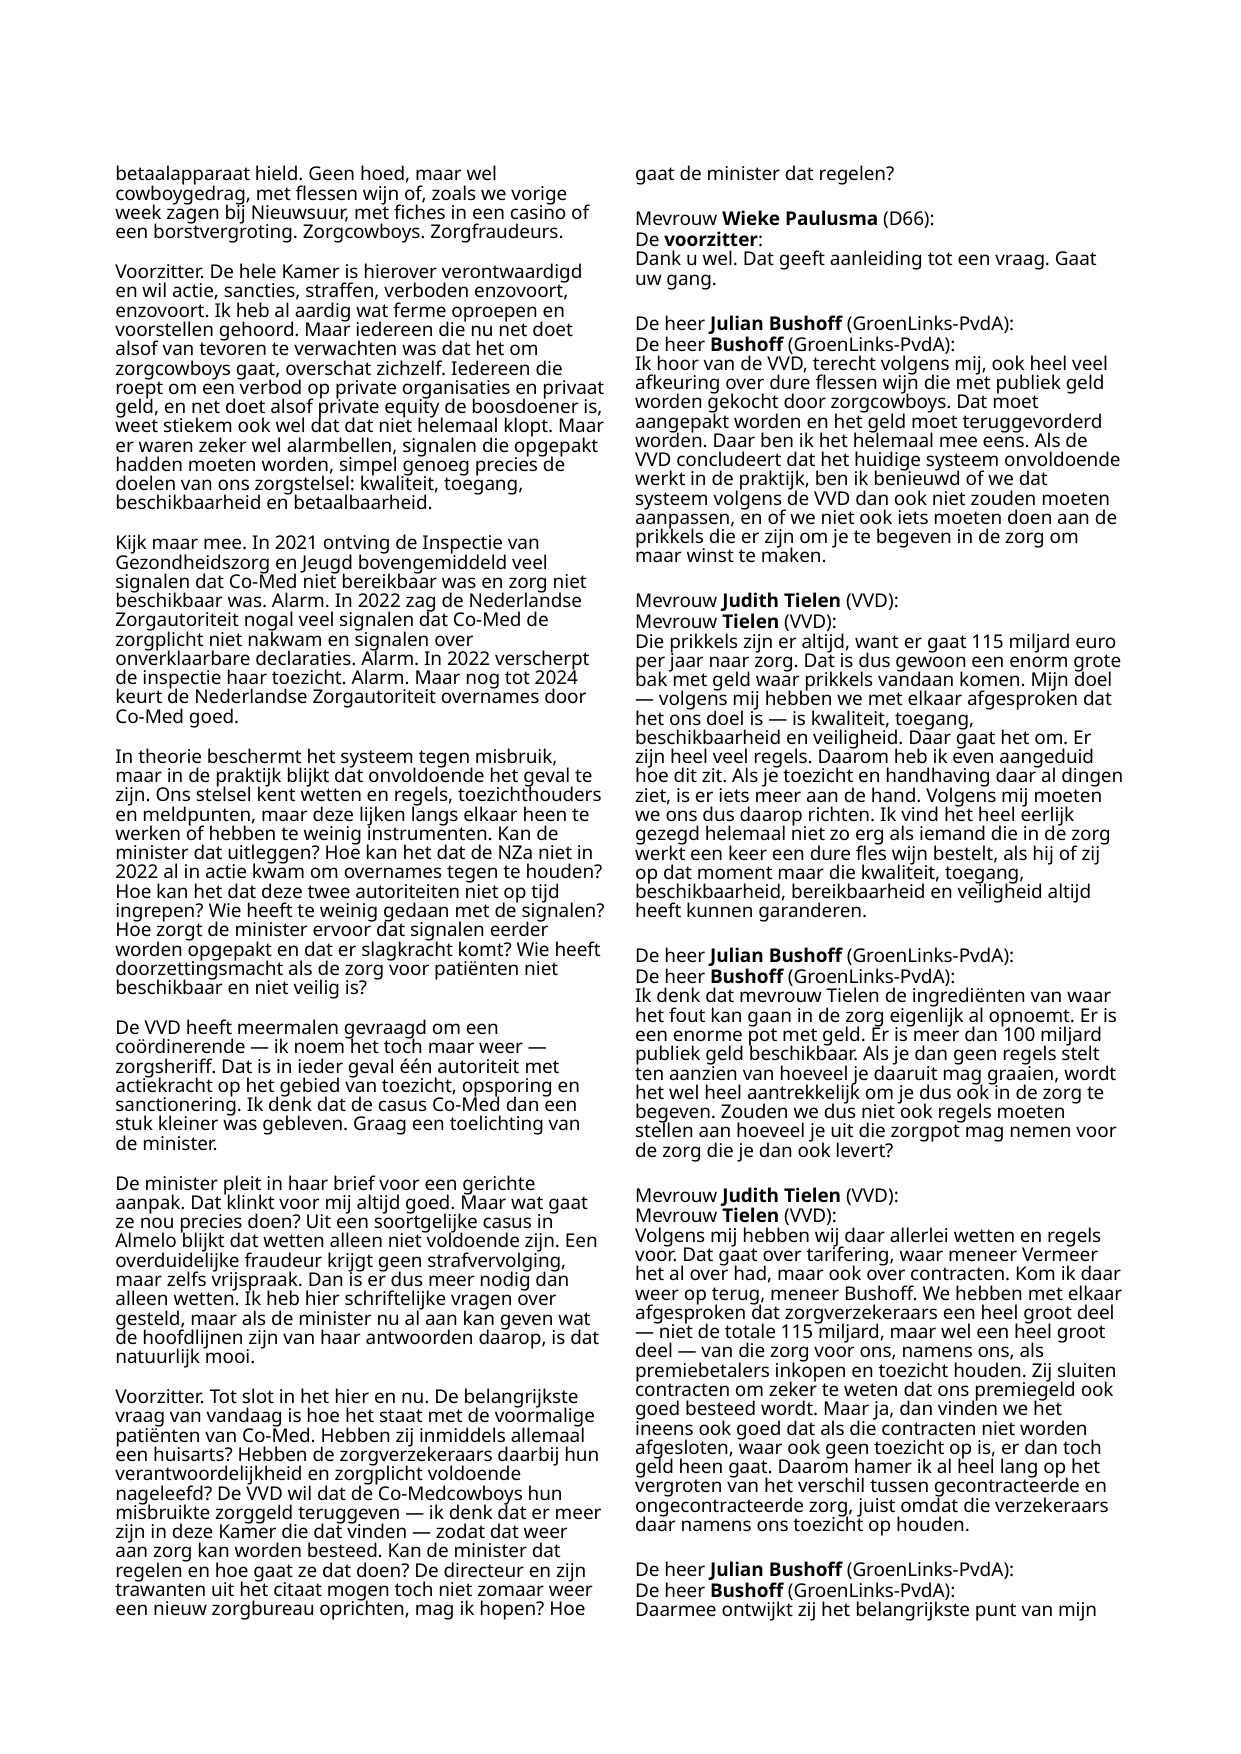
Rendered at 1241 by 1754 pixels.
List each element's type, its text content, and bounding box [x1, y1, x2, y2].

text Voorzitter. De hele Kamer is hierover verontwaardigd en wil actie, sancties, straffen, verboden enzovoort, enzovoort. Ik heb al aardig wat ferme oproepen en voorstellen gehoord. Maar iedereen die nu net doet alsof van tevoren te verwachten was dat het om zorgcowboys gaat, overschat zichzelf. Iedereen die roept om een verbod op private organisaties en privaat geld, en net doet alsof private equity de boosdoener is, weet stiekem ook wel dat dat niet helemaal klopt. Maar er waren zeker wel alarmbellen, signalen die opgepakt hadden moeten worden, simpel genoeg precies de doelen van ons zorgstelsel: kwaliteit, toegang, beschikbaarheid en betaalbaarheid. [115, 263, 605, 514]
text Mevrouw Tielen (VVD): [635, 1207, 1125, 1227]
text De heer Julian Bushoff (GroenLinks-PvdA): [635, 310, 1125, 336]
text De heer Julian Bushoff (GroenLinks-PvdA): [635, 942, 1125, 968]
text Mevrouw Tielen (VVD): [635, 613, 1125, 633]
text Mevrouw Judith Tielen (VVD): [635, 1182, 1125, 1207]
text De VVD heeft meermalen gevraagd om een coördinerende — ik noem het toch maar weer — zorgsheriff. Dat is in ieder geval één autoriteit met actiekracht op het gebied van toezicht, opsporing en sanctionering. Ik denk dat de casus Co-Med dan een stuk kleiner was gebleven. Graag een toelichting van de minister. [115, 1019, 605, 1154]
text Mevrouw Wieke Paulusma (D66): [635, 205, 1125, 231]
text Mevrouw Judith Tielen (VVD): [635, 588, 1125, 613]
text Die prikkels zijn er altijd, want er gaat 115 miljard euro per jaar naar zorg. Dat is dus gewoon een enorm grote bak met geld waar prikkels vandaan komen. Mijn doel — volgens mij hebben we met elkaar afgesproken dat het ons doel is — is kwaliteit, toegang, beschikbaarheid en veiligheid. Daar gaat het om. Er zijn heel veel regels. Daarom heb ik even aangeduid hoe dit zit. Als je toezicht en handhaving daar al dingen ziet, is er iets meer aan de hand. Volgens mij moeten we ons dus daarop richten. Ik vind het heel eerlijk gezegd helemaal niet zo erg als iemand die in de zorg werkt een keer een dure fles wijn bestelt, als hij of zij op dat moment maar die kwaliteit, toegang, beschikbaarheid, bereikbaarheid en veiligheid altijd heeft kunnen garanderen. [635, 633, 1125, 922]
text Volgens mij hebben wij daar allerlei wetten en regels voor. Dat gaat over tarifering, waar meneer Vermeer het al over had, maar ook over contracten. Kom ik daar weer op terug, meneer Bushoff. We hebben met elkaar afgesproken dat zorgverzekeraars een heel groot deel — niet de totale 115 miljard, maar wel een heel groot deel — van die zorg voor ons, namens ons, als premiebetalers inkopen en toezicht houden. Zij sluiten contracten om zeker te weten dat ons premiegeld ook goed besteed wordt. Maar ja, dan vinden we het ineens ook goed dat als die contracten niet worden afgesloten, waar ook geen toezicht op is, er dan toch geld heen gaat. Daarom hamer ik al heel lang op het vergroten van het verschil tussen gecontracteerde en ongecontracteerde zorg, juist omdat die verzekeraars daar namens ons toezicht op houden. [635, 1227, 1125, 1535]
text De heer Bushoff (GroenLinks-PvdA): [635, 336, 1125, 355]
text gaat de minister dat regelen? [635, 165, 1125, 184]
text Ik denk dat mevrouw Tielen de ingrediënten van waar het fout kan gaan in de zorg eigenlijk al opnoemt. Er is een enorme pot met geld. Er is meer dan 100 miljard publiek geld beschikbaar. Als je dan geen regels stelt ten aanzien van hoeveel je daaruit mag graaien, wordt het wel heel aantrekkelijk om je dus ook in de zorg te begeven. Zouden we dus niet ook regels moeten stellen aan hoeveel je uit die zorgpot mag nemen voor de zorg die je dan ook levert? [635, 987, 1125, 1161]
text Daarmee ontwijkt zij het belangrijkste punt van mijn [635, 1601, 1125, 1620]
text De heer Julian Bushoff (GroenLinks-PvdA): [635, 1556, 1125, 1582]
text Dank u wel. Dat geeft aanleiding tot een vraag. Gaat uw gang. [635, 250, 1125, 289]
text Voorzitter. Tot slot in het hier en nu. De belangrijkste vraag van vandaag is hoe het staat met de voormalige patiënten van Co-Med. Hebben zij inmiddels allemaal een huisarts? Hebben de zorgverzekeraars daarbij hun verantwoordelijkheid en zorgplicht voldoende nageleefd? De VVD wil dat de Co-Medcowboys hun misbruikte zorggeld teruggeven — ik denk dat er meer zijn in deze Kamer die dat vinden — zodat dat weer aan zorg kan worden besteed. Kan de minister dat regelen en hoe gaat ze dat doen? De directeur en zijn trawanten uit het citaat mogen toch niet zomaar weer een nieuw zorgbureau oprichten, mag ik hopen? Hoe [115, 1388, 605, 1619]
text De heer Bushoff (GroenLinks-PvdA): [635, 1582, 1125, 1601]
text Kijk maar mee. In 2021 ontving de Inspectie van Gezondheidszorg en Jeugd bovengemiddeld veel signalen dat Co-Med niet bereikbaar was en zorg niet beschikbaar was. Alarm. In 2022 zag de Nederlandse Zorgautoriteit nogal veel signalen dat Co-Med de zorgplicht niet nakwam en signalen over onverklaarbare declaraties. Alarm. In 2022 verscherpt de inspectie haar toezicht. Alarm. Maar nog tot 2024 keurt de Nederlandse Zorgautoriteit overnames door Co-Med goed. [115, 534, 605, 727]
text Ik hoor van de VVD, terecht volgens mij, ook heel veel afkeuring over dure flessen wijn die met publiek geld worden gekocht door zorgcowboys. Dat moet aangepakt worden en het geld moet teruggevorderd worden. Daar ben ik het helemaal mee eens. Als de VVD concludeert dat het huidige systeem onvoldoende werkt in de praktijk, ben ik benieuwd of we dat systeem volgens de VVD dan ook niet zouden moeten aanpassen, en of we niet ook iets moeten doen aan de prikkels die er zijn om je te begeven in de zorg om maar winst te maken. [635, 355, 1125, 567]
text betaalapparaat hield. Geen hoed, maar wel cowboygedrag, met flessen wijn of, zoals we vorige week zagen bij Nieuwsuur, met fiches in een casino of een borstvergroting. Zorgcowboys. Zorgfraudeurs. [115, 165, 605, 242]
text De heer Bushoff (GroenLinks-PvdA): [635, 968, 1125, 987]
text De voorzitter: [635, 231, 1125, 250]
text In theorie beschermt het systeem tegen misbruik, maar in de praktijk blijkt dat onvoldoende het geval te zijn. Ons stelsel kent wetten en regels, toezichthouders en meldpunten, maar deze lijken langs elkaar heen te werken of hebben te weinig instrumenten. Kan de minister dat uitleggen? Hoe kan het dat de NZa niet in 2022 al in actie kwam om overnames tegen te houden? Hoe kan het dat deze twee autoriteiten niet op tijd ingrepen? Wie heeft te weinig gedaan met de signalen? Hoe zorgt de minister ervoor dat signalen eerder worden opgepakt en dat er slagkracht komt? Wie heeft doorzettingsmacht als de zorg voor patiënten niet beschikbaar en niet veilig is? [115, 748, 605, 998]
text De minister pleit in haar brief voor een gerichte aanpak. Dat klinkt voor mij altijd goed. Maar wat gaat ze nou precies doen? Uit een soortgelijke casus in Almelo blijkt dat wetten alleen niet voldoende zijn. Een overduidelijke fraudeur krijgt geen strafvervolging, maar zelfs vrijspraak. Dan is er dus meer nodig dan alleen wetten. Ik heb hier schriftelijke vragen over gesteld, maar als de minister nu al aan kan geven wat de hoofdlijnen zijn van haar antwoorden daarop, is dat natuurlijk mooi. [115, 1175, 605, 1367]
